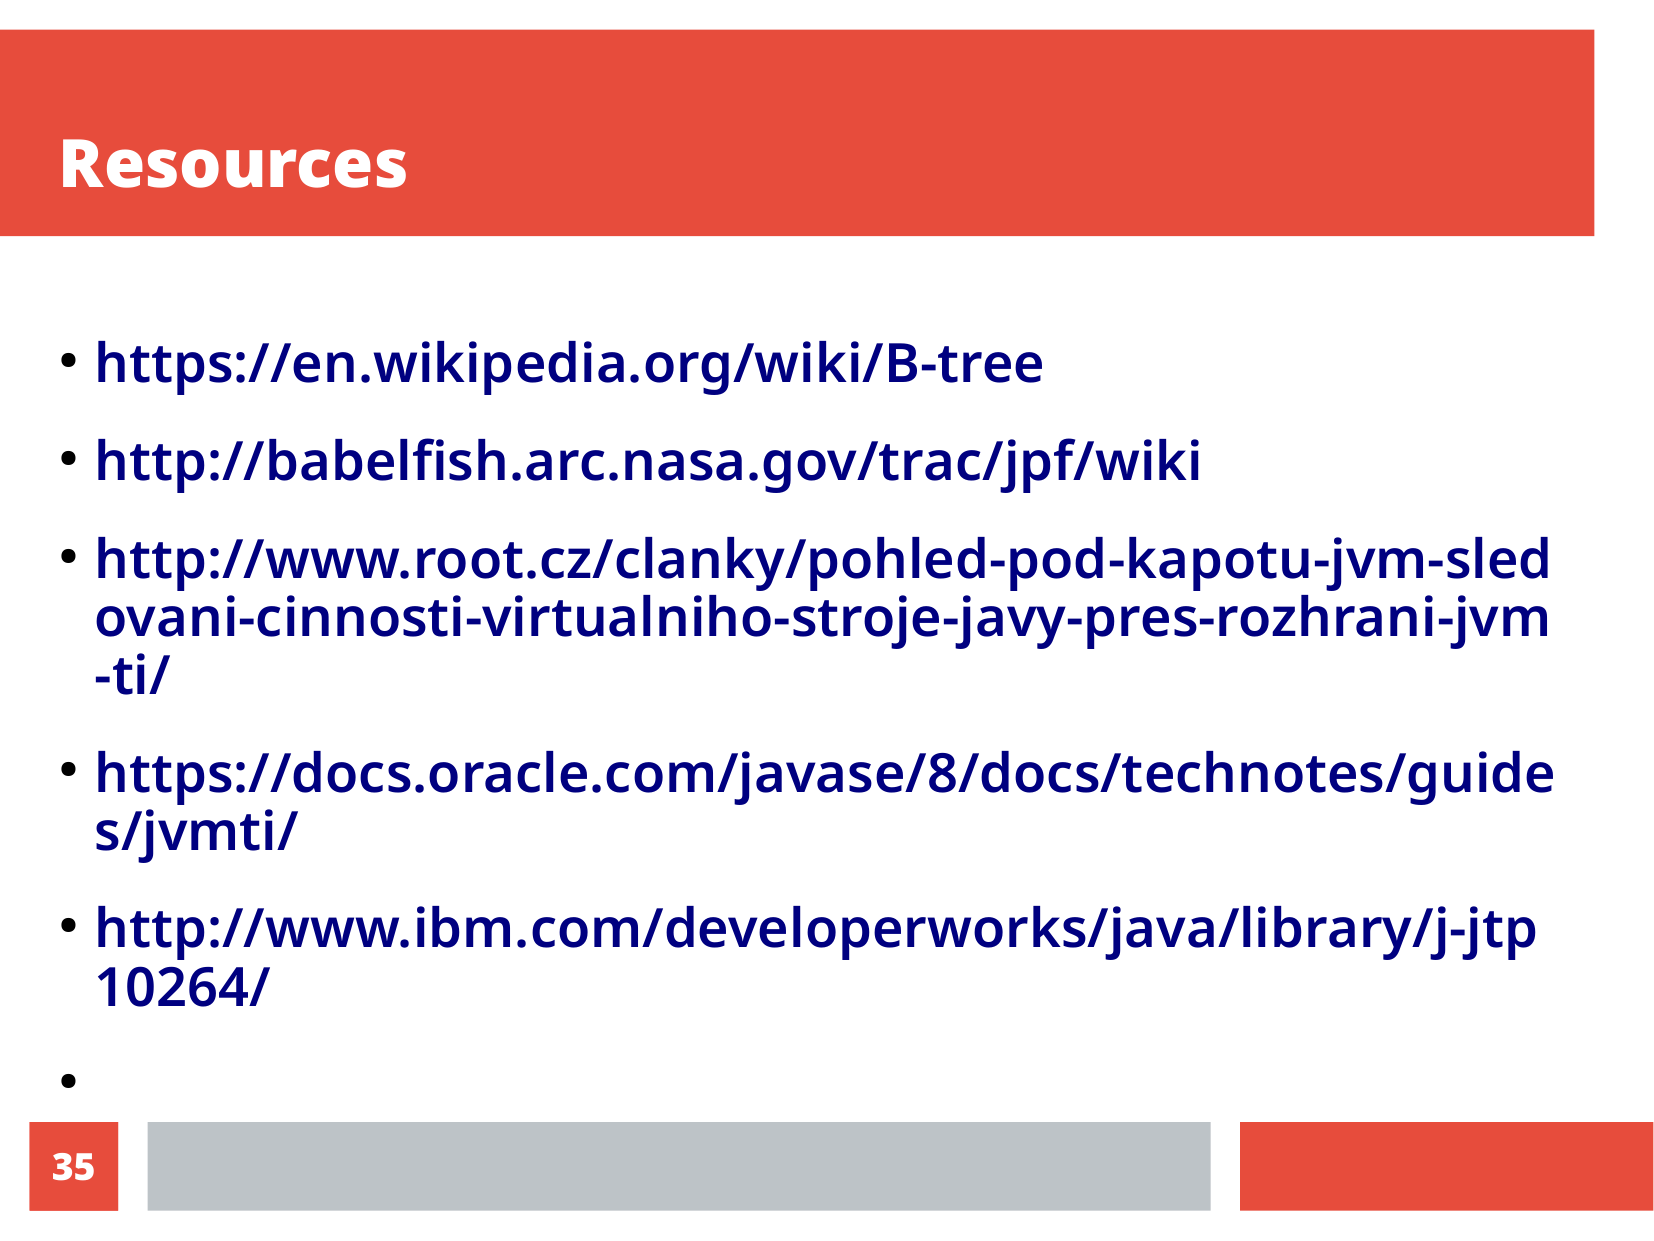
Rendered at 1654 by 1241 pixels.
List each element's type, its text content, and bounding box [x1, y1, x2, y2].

title Resources [59, 59, 1595, 207]
list https://en.wikipedia.org/wiki/B-tree http://babelfish.arc.nasa.gov/trac/jpf/wiki http://www.root.cz/clanky/pohled-pod-kapotu-jvm-sledovani-cinnosti-virtualniho-stroje-javy-pres-rozhrani-jvm-ti/ https://docs.oracle.com/javase/8/docs/technotes/guides/jvmti/ http://www.ibm.com/developerworks/java/library/j-jtp10264/ [59, 324, 1565, 1093]
